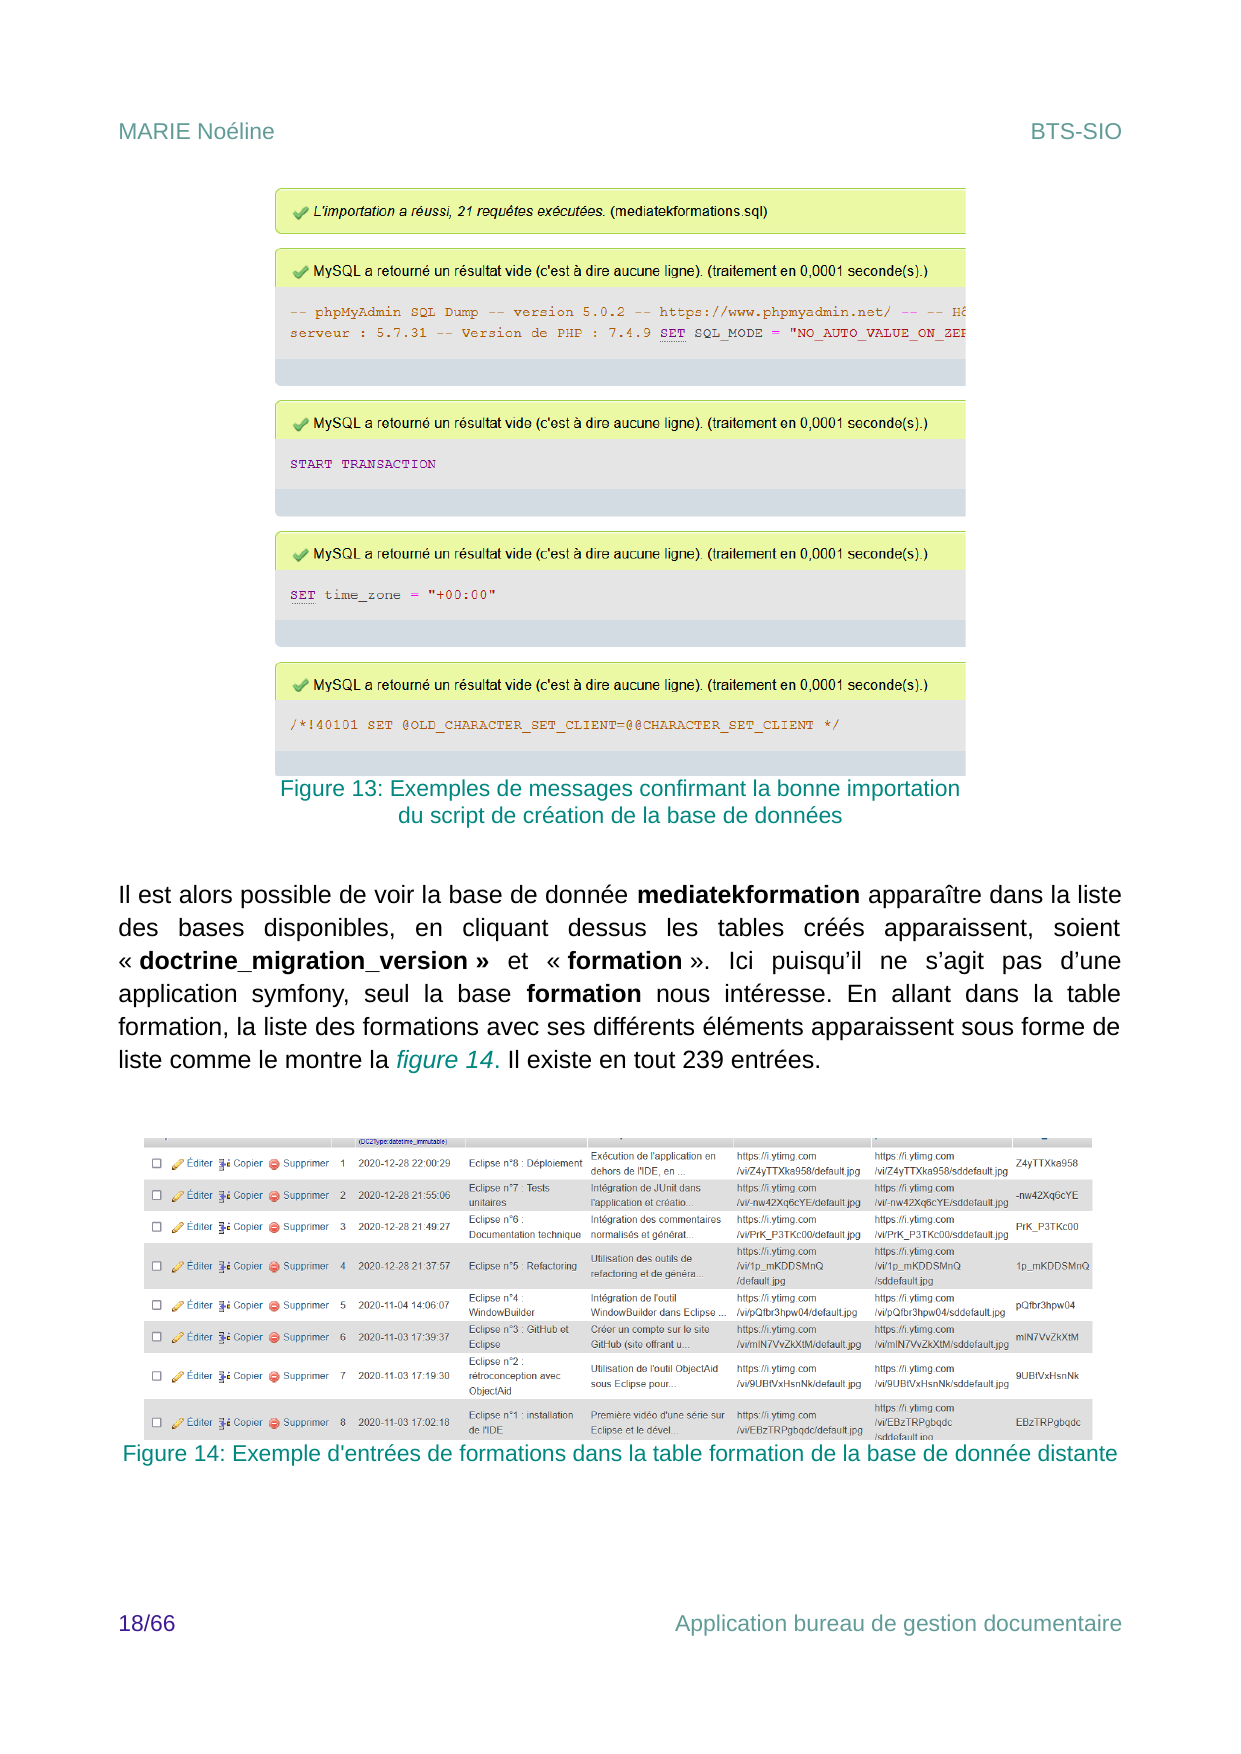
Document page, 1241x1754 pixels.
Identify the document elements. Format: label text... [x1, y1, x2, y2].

picture [143, 1138, 1097, 1440]
text Il est alors possible de voir la base de donnée mediatekformation apparaître dans la liste des bases disponibles, en cliquant dessus les tables créés apparaissent, soient « doctrine_migration_version » et « formation ». Ici puisqu’il ne s’agit pas d’une application symfony, seul la base formation nous intéresse. En allant dans la table formation, la liste des formations avec ses différents éléments apparaissent sous forme de liste comme le montre la figure 14. Il existe en tout 239 entrées. [118, 880, 1122, 1074]
picture [274, 186, 966, 776]
text Figure 14: Exemple d'entrées de formations dans la table formation de la base de donnée distante [118, 1138, 1122, 1466]
text Figure 13: Exemples de messages confirmant la bonne importation du script de création de la base de données [267, 776, 973, 828]
